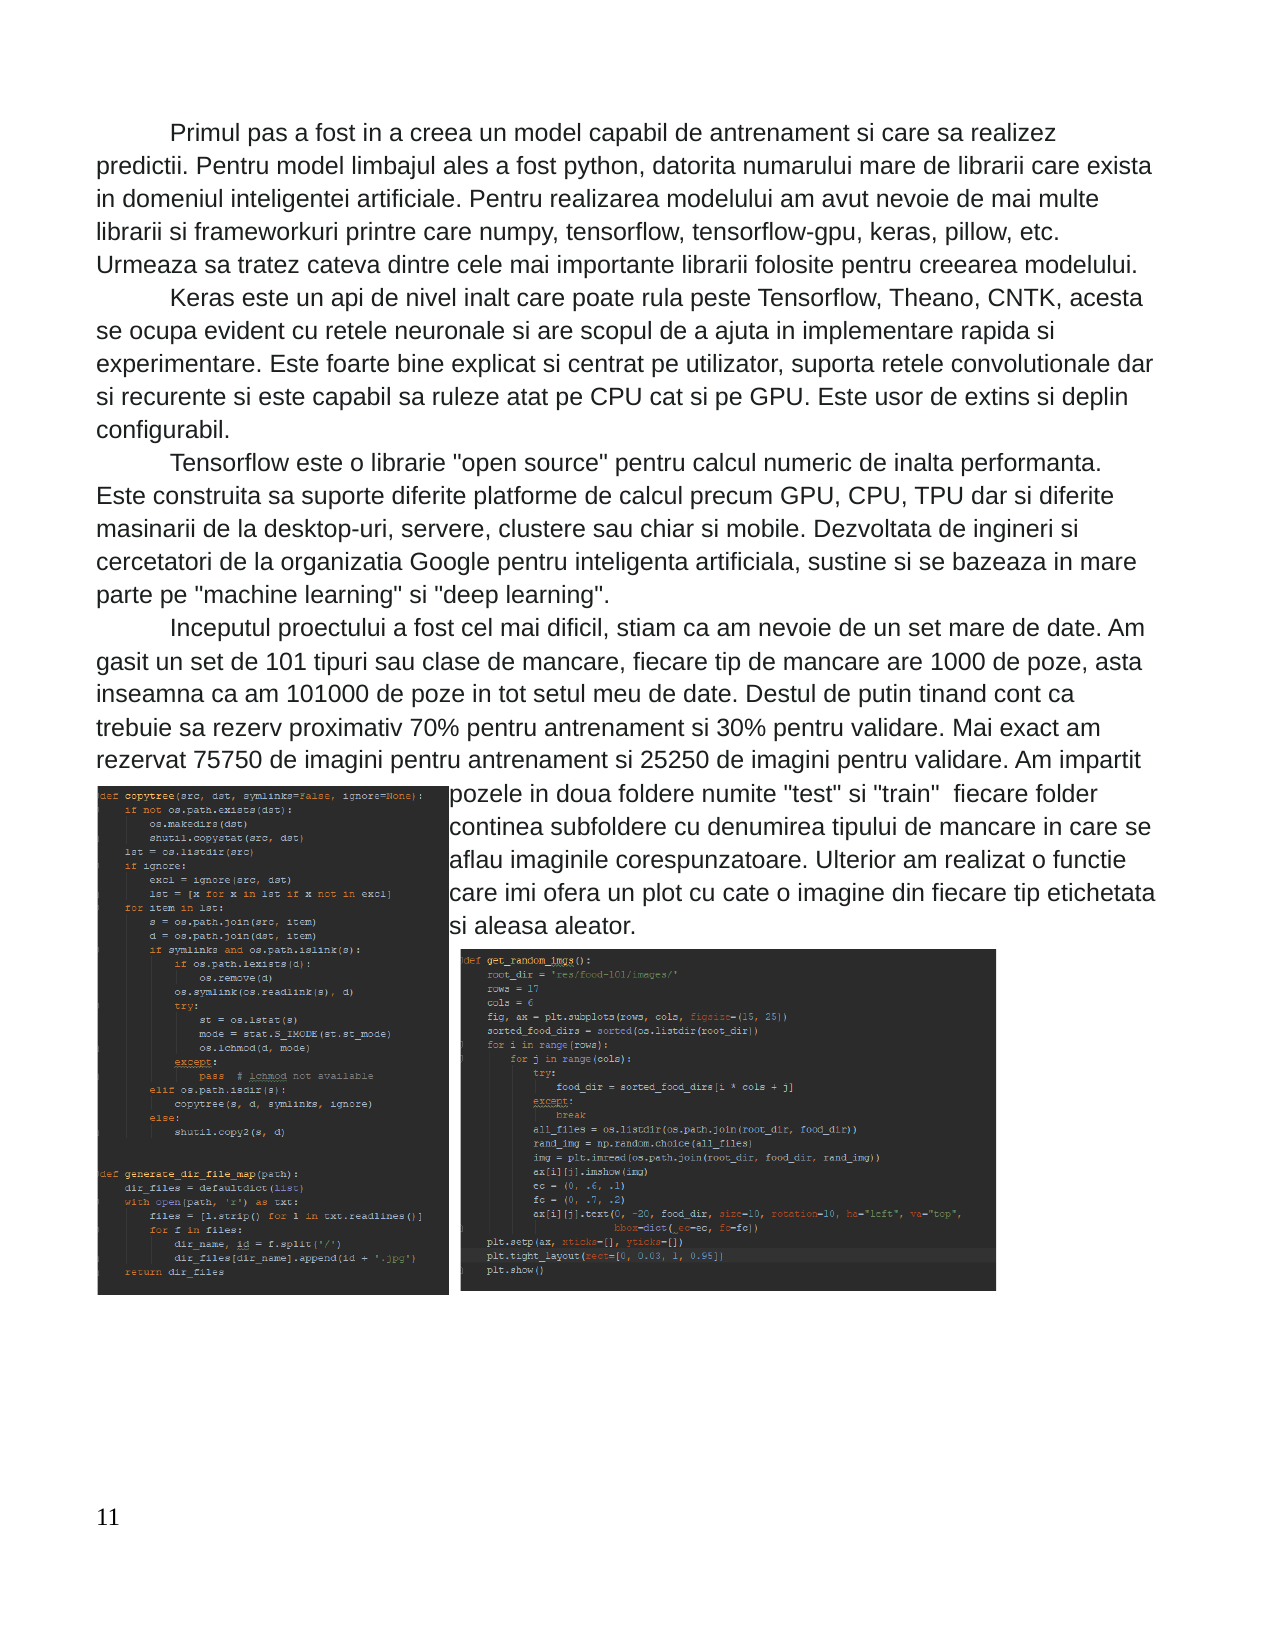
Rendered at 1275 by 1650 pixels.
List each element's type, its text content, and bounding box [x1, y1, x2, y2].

picture [460, 949, 997, 1291]
text Primul pas a fost in a creea un model capabil de antrenament si care sa realizez predictii. Pentru model limbajul ales a fost python, datorita numarului mare de librarii care exista in domeniul inteligentei artificiale. Pentru realizarea modelului am avut nevoie de mai multe librarii si frameworkuri printre care numpy, tensorflow, tensorflow-gpu, keras, pillow, etc. Urmeaza sa tratez cateva dintre cele mai importante librarii folosite pentru creearea modelului. [96, 118, 1157, 279]
picture [97, 786, 449, 1295]
text Keras este un api de nivel inalt care poate rula peste Tensorflow, Theano, CNTK, acesta se ocupa evident cu retele neuronale si are scopul de a ajuta in implementare rapida si experimentare. Este foarte bine explicat si centrat pe utilizator, suporta retele convolutionale dar si recurente si este capabil sa ruleze atat pe CPU cat si pe GPU. Este usor de extins si deplin configurabil. [96, 283, 1157, 444]
text Tensorflow este o librarie "open source" pentru calcul numeric de inalta performanta. Este construita sa suporte diferite platforme de calcul precum GPU, CPU, TPU dar si diferite masinarii de la desktop-uri, servere, clustere sau chiar si mobile. Dezvoltata de ingineri si cercetatori de la organizatia Google pentru inteligenta artificiala, sustine si se bazeaza in mare parte pe "machine learning" si "deep learning". [96, 448, 1157, 609]
text Inceputul proectului a fost cel mai dificil, stiam ca am nevoie de un set mare de date. Am gasit un set de 101 tipuri sau clase de mancare, fiecare tip de mancare are 1000 de poze, asta inseamna ca am 101000 de poze in tot setul meu de date. Destul de putin tinand cont ca trebuie sa rezerv proximativ 70% pentru antrenament si 30% pentru validare. Mai exact am rezervat 75750 de imagini pentru antrenament si 25250 de imagini pentru validare. Am impartit pozele in doua foldere numite "test" si "train" fiecare folder continea subfoldere cu denumirea tipului de mancare in care se aflau imaginile corespunzatoare. Ulterior am realizat o functie care imi ofera un plot cu cate o imagine din fiecare tip etichetata si aleasa aleator. [96, 613, 1157, 939]
